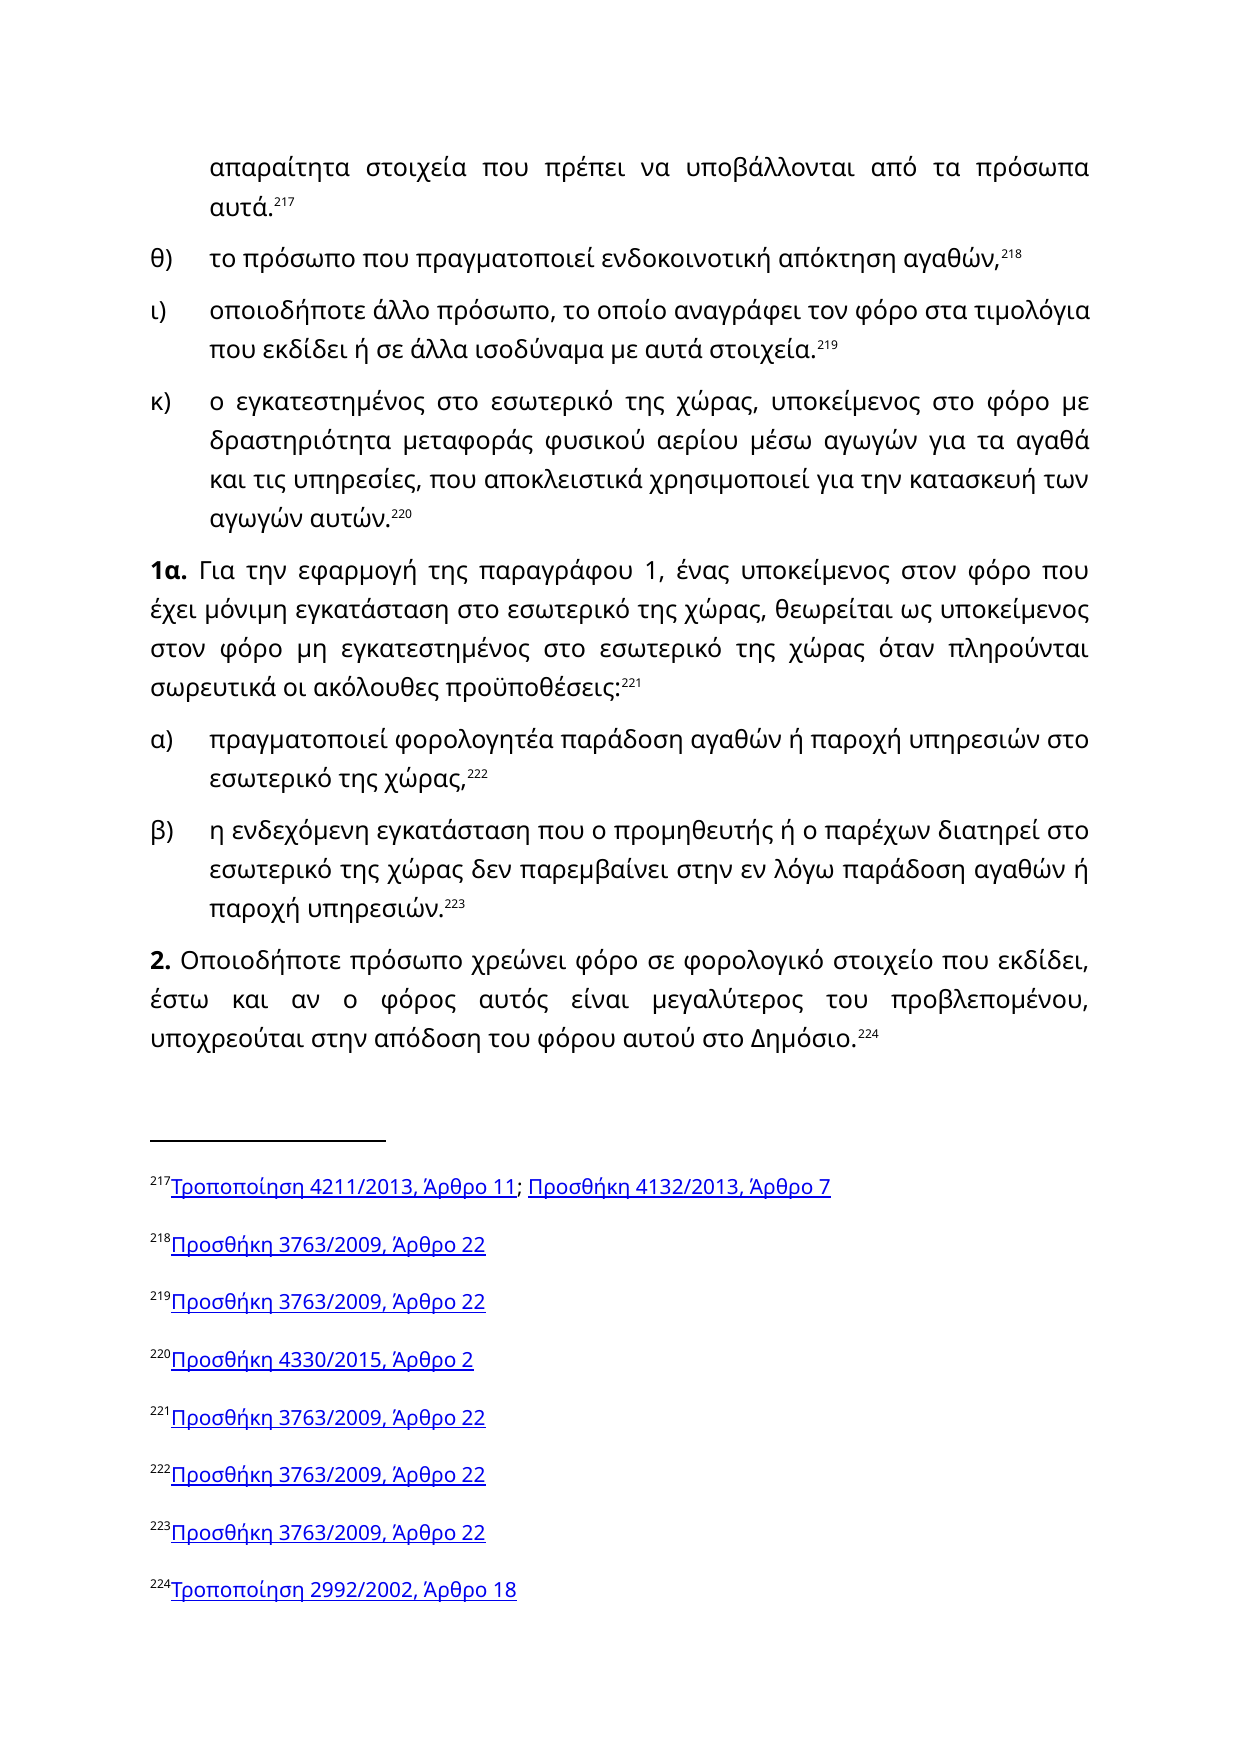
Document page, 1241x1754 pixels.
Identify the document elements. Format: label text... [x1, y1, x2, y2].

text Προσθήκη 3763/2009, Άρθρο 22 [150, 1287, 1090, 1316]
list απαραίτητα στοιχεία που πρέπει να υποβάλλονται από τα πρόσωπα αυτά. [150, 150, 1090, 223]
list ι) οποιοδήποτε άλλο πρόσωπο, το οποίο αναγρά­φει τον φόρο στα τιμολόγια που εκδίδει ή σε άλλα ισοδύναμα με αυτά στοιχεία. [150, 292, 1090, 366]
text Προσθήκη 3763/2009, Άρθρο 22 [150, 1460, 1090, 1489]
text Προσθήκη 4330/2015, Άρθρο 2 [150, 1345, 1090, 1373]
list β) η ενδεχόμενη εγκατάσταση που ο προμηθευτής ή ο παρέχων διατηρεί στο εσωτερικό της χώρας δεν παρεμβαίνει στην εν λόγω παράδοση αγαθών ή παροχή υπηρεσιών. [150, 812, 1090, 925]
text Τροποποίηση 2992/2002, Άρθρο 18 [150, 1576, 1090, 1604]
text 1α. Για την εφαρμογή της παραγράφου 1, ένας υποκείμενος στον φόρο που έχει μόνιμη εγκατάσταση στο εσωτερικό της χώρας, θεωρείται ως υποκείμενος στον φόρο μη εγκατεστημένος στο εσωτερικό της χώρας όταν πληρούνται σωρευτικά οι ακόλουθες προϋποθέσεις: [150, 552, 1090, 704]
text 2. Οποιοδήποτε πρόσωπο χρεώνει φόρο σε φορολογικό στοιχείο που εκδίδει, έστω και αν ο φόρος αυτός είναι μεγαλύτερος του προβλεπομένου, υποχρεούται στην απόδοση του φόρου αυτού στο Δημόσιο. [150, 942, 1090, 1055]
text Τροποποίηση 4211/2013, Άρθρο 11; Προσθήκη 4132/2013, Άρθρο 7 [150, 1172, 1090, 1201]
list α) πραγματοποιεί φορολογητέα παράδοση αγαθών ή παροχή υπηρεσιών στο εσωτερικό της χώρας, [150, 722, 1090, 795]
list κ) ο εγκατεστημένος στο εσωτερικό της χώρας, υποκείμενος στο φόρο με δραστηριότητα μεταφοράς φυσικού αερίου μέσω αγωγών για τα αγαθά και τις υπηρεσίες, που αποκλειστικά χρησιμοποιεί για την κατασκευή των αγωγών αυτών. [150, 383, 1090, 535]
text Προσθήκη 3763/2009, Άρθρο 22 [150, 1230, 1090, 1258]
list θ) το πρόσωπο που πραγματοποιεί ενδοκοινοτική απόκτηση αγαθών, [150, 241, 1090, 275]
text Προσθήκη 3763/2009, Άρθρο 22 [150, 1518, 1090, 1546]
text Προσθήκη 3763/2009, Άρθρο 22 [150, 1403, 1090, 1431]
